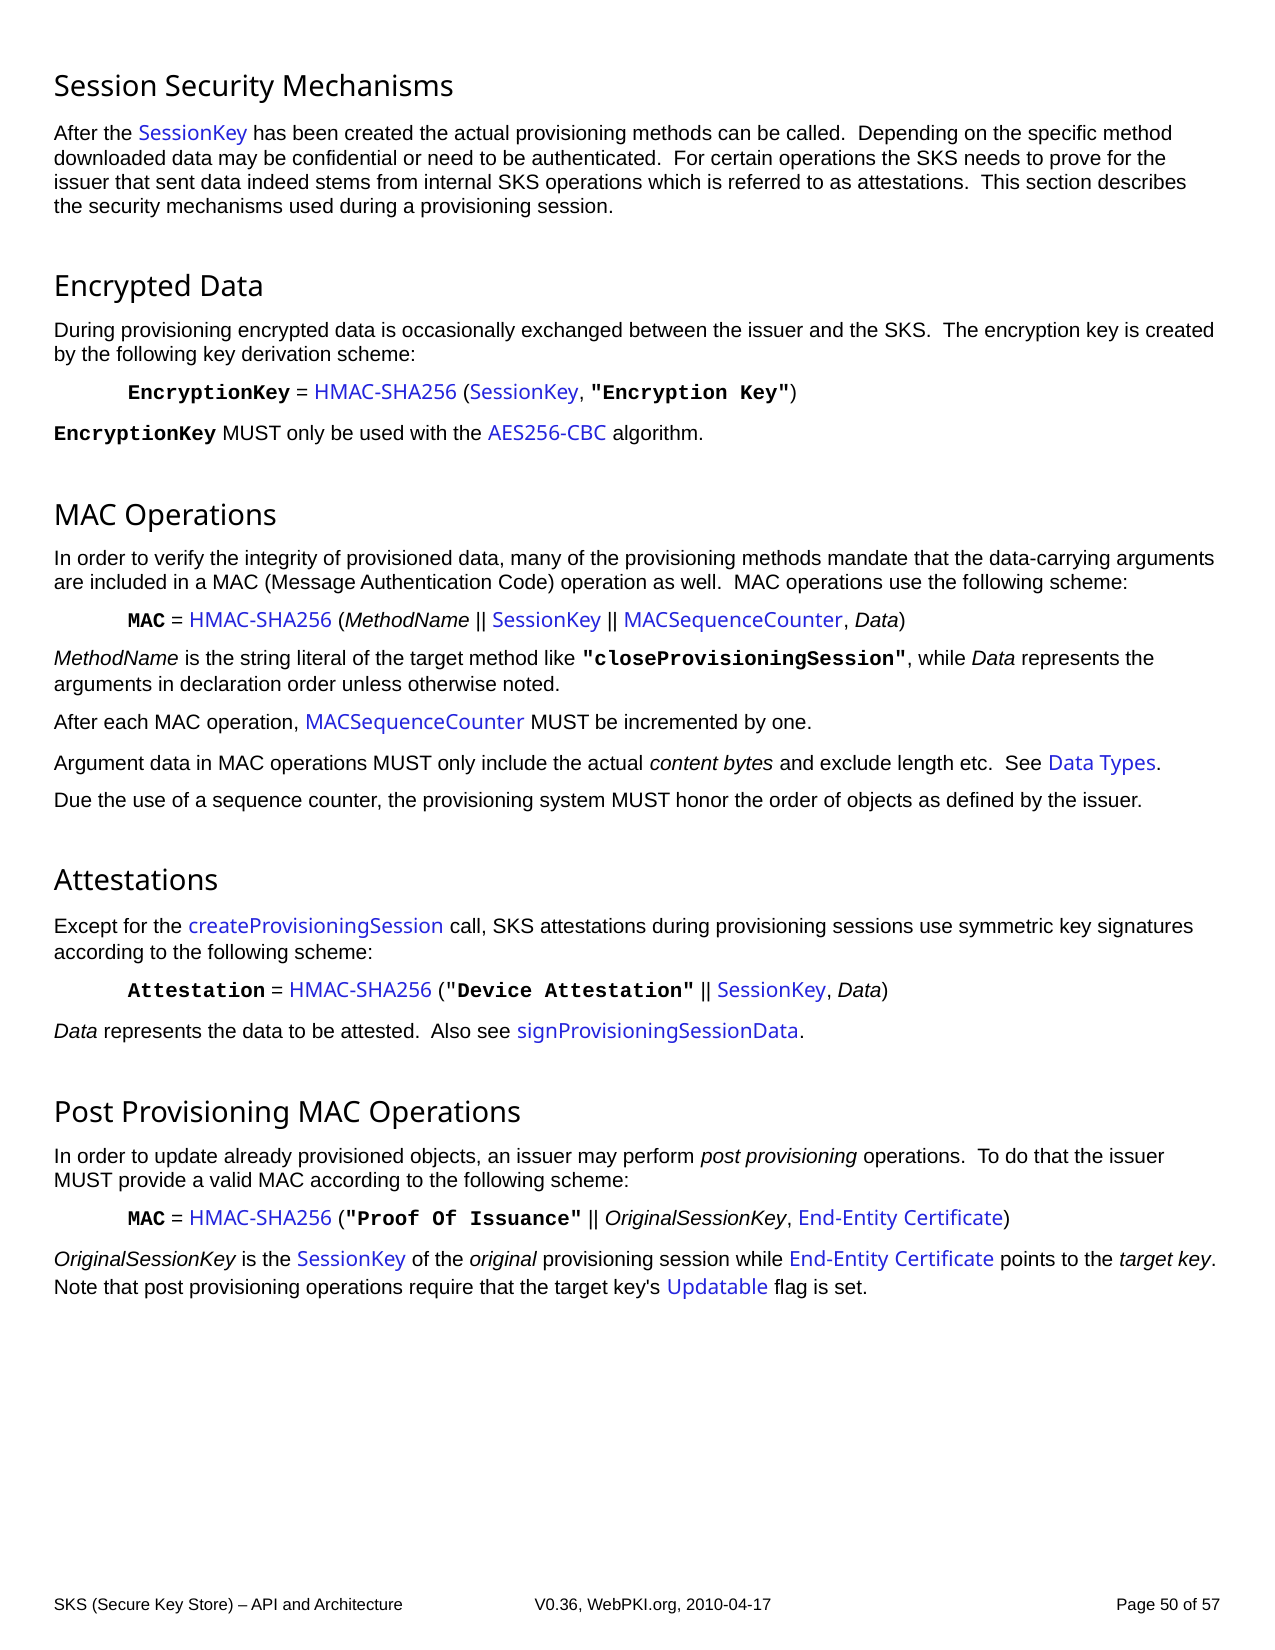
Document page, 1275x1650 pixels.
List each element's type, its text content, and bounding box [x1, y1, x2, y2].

text MAC = HMAC-SHA256 (MethodName || SessionKey || MACSequenceCounter, Data) [54, 606, 1221, 634]
subtitle Session Security Mechanisms [54, 66, 1221, 105]
text After each MAC operation, MACSequenceCounter MUST be incremented by one. [54, 707, 1221, 736]
text After the SessionKey has been created the actual provisioning methods can be called. Depending on the specific method downloaded data may be confidential or need to be authenticated. For certain operations the SKS needs to prove for the issuer that sent data indeed stems from internal SKS operations which is referred to as attestations. This section describes the security mechanisms used during a provisioning session. [54, 118, 1221, 218]
text MethodName is the string literal of the target method like "closeProvisioningSession", while Data represents the arguments in declaration order unless otherwise noted. [54, 646, 1221, 696]
subtitle MAC Operations [54, 494, 1221, 533]
text Except for the createProvisioningSession call, SKS attestations during provisioning sessions use symmetric key signatures according to the following scheme: [54, 911, 1221, 964]
text In order to verify the integrity of provisioned data, many of the provisioning methods mandate that the data-carrying arguments are included in a MAC (Message Authentication Code) operation as well. MAC operations use the following scheme: [54, 546, 1221, 594]
text Due the use of a sequence counter, the provisioning system MUST honor the order of objects as defined by the issuer. [54, 788, 1221, 812]
text Data represents the data to be attested. Also see signProvisioningSessionData. [54, 1016, 1221, 1044]
subtitle Post Provisioning MAC Operations [54, 1092, 1221, 1131]
text OriginalSessionKey is the SessionKey of the original provisioning session while End-Entity Certificate points to the target key. Note that post provisioning operations require that the target key's Updatable flag is set. [54, 1244, 1221, 1301]
text Attestation = HMAC-SHA256 ("Device Attestation" || SessionKey, Data) [54, 976, 1221, 1004]
text MAC = HMAC-SHA256 ("Proof Of Issuance" || OriginalSessionKey, End-Entity Certificate) [54, 1203, 1221, 1232]
subtitle Attestations [54, 859, 1221, 899]
text Argument data in MAC operations MUST only include the actual content bytes and exclude length etc. See Data Types. [54, 748, 1221, 776]
text In order to update already provisioned objects, an issuer may perform post provisioning operations. To do that the issuer MUST provide a valid MAC according to the following scheme: [54, 1144, 1221, 1192]
subtitle Encrypted Data [54, 266, 1221, 305]
text EncryptionKey = HMAC-SHA256 (SessionKey, "Encryption Key") [54, 377, 1221, 406]
text EncryptionKey MUST only be used with the AES256-CBC algorithm. [54, 418, 1221, 446]
text During provisioning encrypted data is occasionally exchanged between the issuer and the SKS. The encryption key is created by the following key derivation scheme: [54, 318, 1221, 366]
